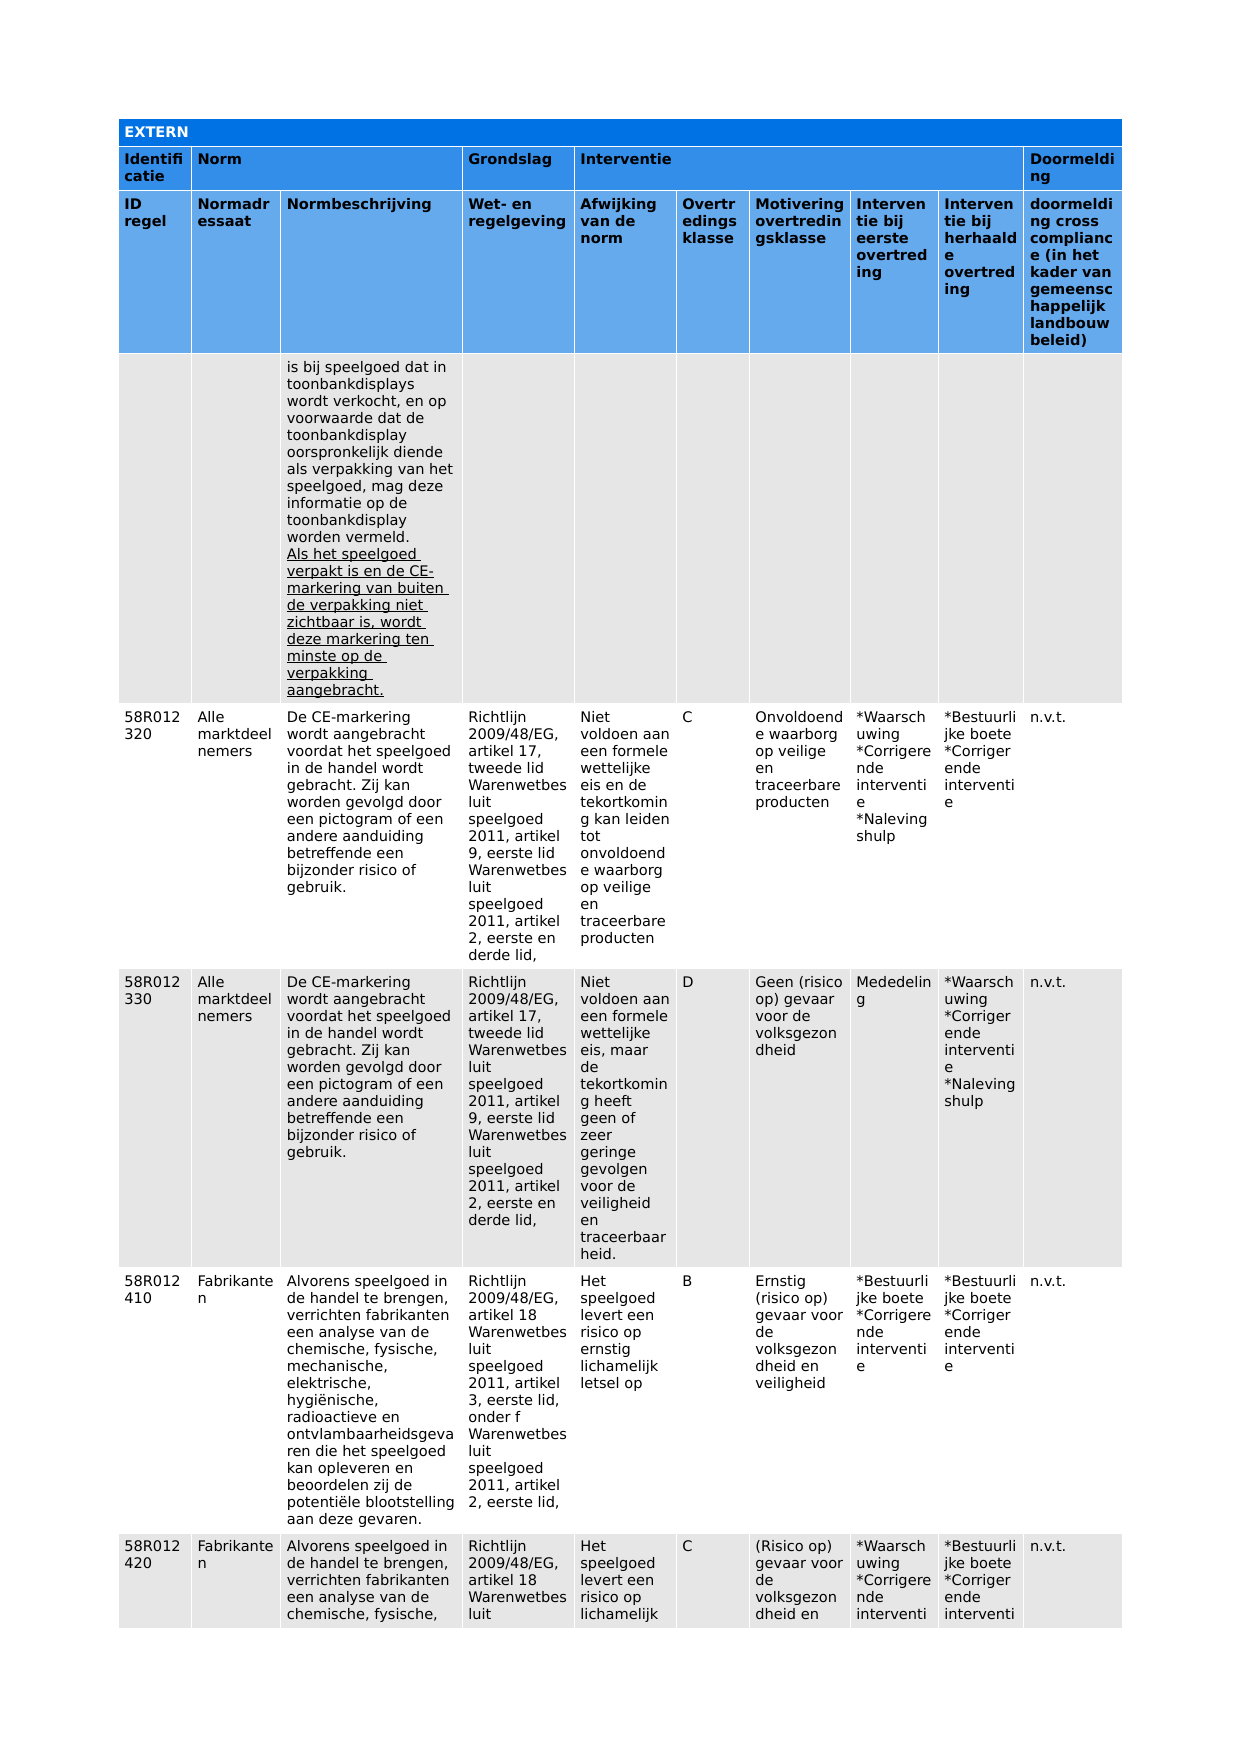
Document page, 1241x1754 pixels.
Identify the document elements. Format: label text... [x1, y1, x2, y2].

table_cell Identificatie [119, 147, 191, 190]
table_cell is bij speelgoed dat in toonbankdisplays wordt verkocht, en op voorwaarde dat de toonbankdisplay oorspronkelijk diende als verpakking van het speelgoed, mag deze informatie op de toonbankdisplay worden vermeld. Als het speelgoed verpakt is en de CE-markering van buiten de verpakking niet zichtbaar is, wordt deze markering ten minste op de verpakking aangebracht. [281, 354, 462, 703]
table_cell Afwijking van de norm [575, 191, 676, 353]
table_cell Onvoldoende waarborg op veilige en traceerbare producten [750, 704, 850, 968]
table_cell n.v.t. [1024, 1534, 1122, 1628]
table_cell Normbeschrijving [281, 191, 462, 353]
table_cell [1024, 354, 1122, 703]
table_cell (Risico op) gevaar voor de volksgezondheid en [750, 1534, 850, 1628]
table_cell [851, 354, 938, 703]
table_cell 58R012420 [119, 1534, 191, 1628]
table_cell Interventie bij herhaalde overtreding [939, 191, 1023, 353]
table_cell [939, 354, 1023, 703]
table_cell De CE-markering wordt aangebracht voordat het speelgoed in de handel wordt gebracht. Zij kan worden gevolgd door een pictogram of een andere aanduiding betreffende een bijzonder risico of gebruik. [281, 969, 462, 1267]
table_cell Het speelgoed levert een risico op ernstig lichamelijk letsel op [575, 1268, 676, 1532]
table_cell [119, 354, 191, 703]
table_cell 58R012330 [119, 969, 191, 1267]
table_cell [677, 354, 749, 703]
table_cell C [677, 704, 749, 968]
table_cell Interventie [575, 147, 1023, 190]
table_cell Niet voldoen aan een formele wettelijke eis, maar de tekortkoming heeft geen of zeer geringe gevolgen voor de veiligheid en traceerbaarheid. [575, 969, 676, 1267]
table_cell B [677, 1268, 749, 1532]
table_cell *Bestuurlijke boete *Corrigerende interventi [939, 1534, 1023, 1628]
table_cell n.v.t. [1024, 969, 1122, 1267]
table_cell *Bestuurlijke boete *Corrigerende interventie [939, 1268, 1023, 1532]
table_cell *Bestuurlijke boete *Corrigerende interventie [851, 1268, 938, 1532]
table_cell Wet- en regelgeving [463, 191, 574, 353]
table_cell n.v.t. [1024, 704, 1122, 968]
table_cell Fabrikanten [192, 1268, 280, 1532]
table_cell Mededeling [851, 969, 938, 1267]
table_cell Geen (risico op) gevaar voor de volksgezondheid [750, 969, 850, 1267]
table_cell 58R012410 [119, 1268, 191, 1532]
table_cell D [677, 969, 749, 1267]
table_cell Grondslag [463, 147, 574, 190]
table_cell Motivering overtredingsklasse [750, 191, 850, 353]
table_cell n.v.t. [1024, 1268, 1122, 1532]
table_cell *Waarschuwing *Corrigerende interventie *Nalevingshulp [939, 969, 1023, 1267]
table_cell Niet voldoen aan een formele wettelijke eis en de tekortkoming kan leiden tot onvoldoende waarborg op veilige en traceerbare producten [575, 704, 676, 968]
table_cell Fabrikanten [192, 1534, 280, 1628]
table_cell Alvorens speelgoed in de handel te brengen, verrichten fabrikanten een analyse van de chemische, fysische, [281, 1534, 462, 1628]
table_cell Norm [192, 147, 462, 190]
table_cell Het speelgoed levert een risico op lichamelijk [575, 1534, 676, 1628]
table_cell Ernstig (risico op) gevaar voor de volksgezondheid en veiligheid [750, 1268, 850, 1532]
table_cell C [677, 1534, 749, 1628]
table_cell Alle marktdeelnemers [192, 969, 280, 1267]
table_cell doormelding cross compliance (in het kader van gemeenschappelijk landbouwbeleid) [1024, 191, 1122, 353]
table_cell Doormelding [1024, 147, 1122, 190]
table_cell Interventie bij eerste overtreding [851, 191, 938, 353]
table_cell [750, 354, 850, 703]
table_cell Overtredingsklasse [677, 191, 749, 353]
table_cell ID regel [119, 191, 191, 353]
table_cell Richtlijn 2009/48/EG, artikel 18 Warenwetbesluit [463, 1534, 574, 1628]
table_cell Richtlijn 2009/48/EG, artikel 18 Warenwetbesluit speelgoed 2011, artikel 3, eerste lid, onder f Warenwetbesluit speelgoed 2011, artikel 2, eerste lid, [463, 1268, 574, 1532]
table_cell *Waarschuwing *Corrigerende interventi [851, 1534, 938, 1628]
table_cell Alle marktdeelnemers [192, 704, 280, 968]
table_cell Normadressaat [192, 191, 280, 353]
table_cell Richtlijn 2009/48/EG, artikel 17, tweede lid Warenwetbesluit speelgoed 2011, artikel 9, eerste lid Warenwetbesluit speelgoed 2011, artikel 2, eerste en derde lid, [463, 969, 574, 1267]
table_cell Alvorens speelgoed in de handel te brengen, verrichten fabrikanten een analyse van de chemische, fysische, mechanische, elektrische, hygiënische, radioactieve en ontvlambaarheidsgevaren die het speelgoed kan opleveren en beoordelen zij de potentiële blootstelling aan deze gevaren. [281, 1268, 462, 1532]
table_cell Richtlijn 2009/48/EG, artikel 17, tweede lid Warenwetbesluit speelgoed 2011, artikel 9, eerste lid Warenwetbesluit speelgoed 2011, artikel 2, eerste en derde lid, [463, 704, 574, 968]
table_cell 58R012320 [119, 704, 191, 968]
table_header EXTERN [119, 119, 1122, 146]
table_cell *Bestuurlijke boete *Corrigerende interventie [939, 704, 1023, 968]
table_cell [192, 354, 280, 703]
table_cell [463, 354, 574, 703]
table_cell *Waarschuwing *Corrigerende interventie *Nalevingshulp [851, 704, 938, 968]
table_cell De CE-markering wordt aangebracht voordat het speelgoed in de handel wordt gebracht. Zij kan worden gevolgd door een pictogram of een andere aanduiding betreffende een bijzonder risico of gebruik. [281, 704, 462, 968]
table_cell [575, 354, 676, 703]
